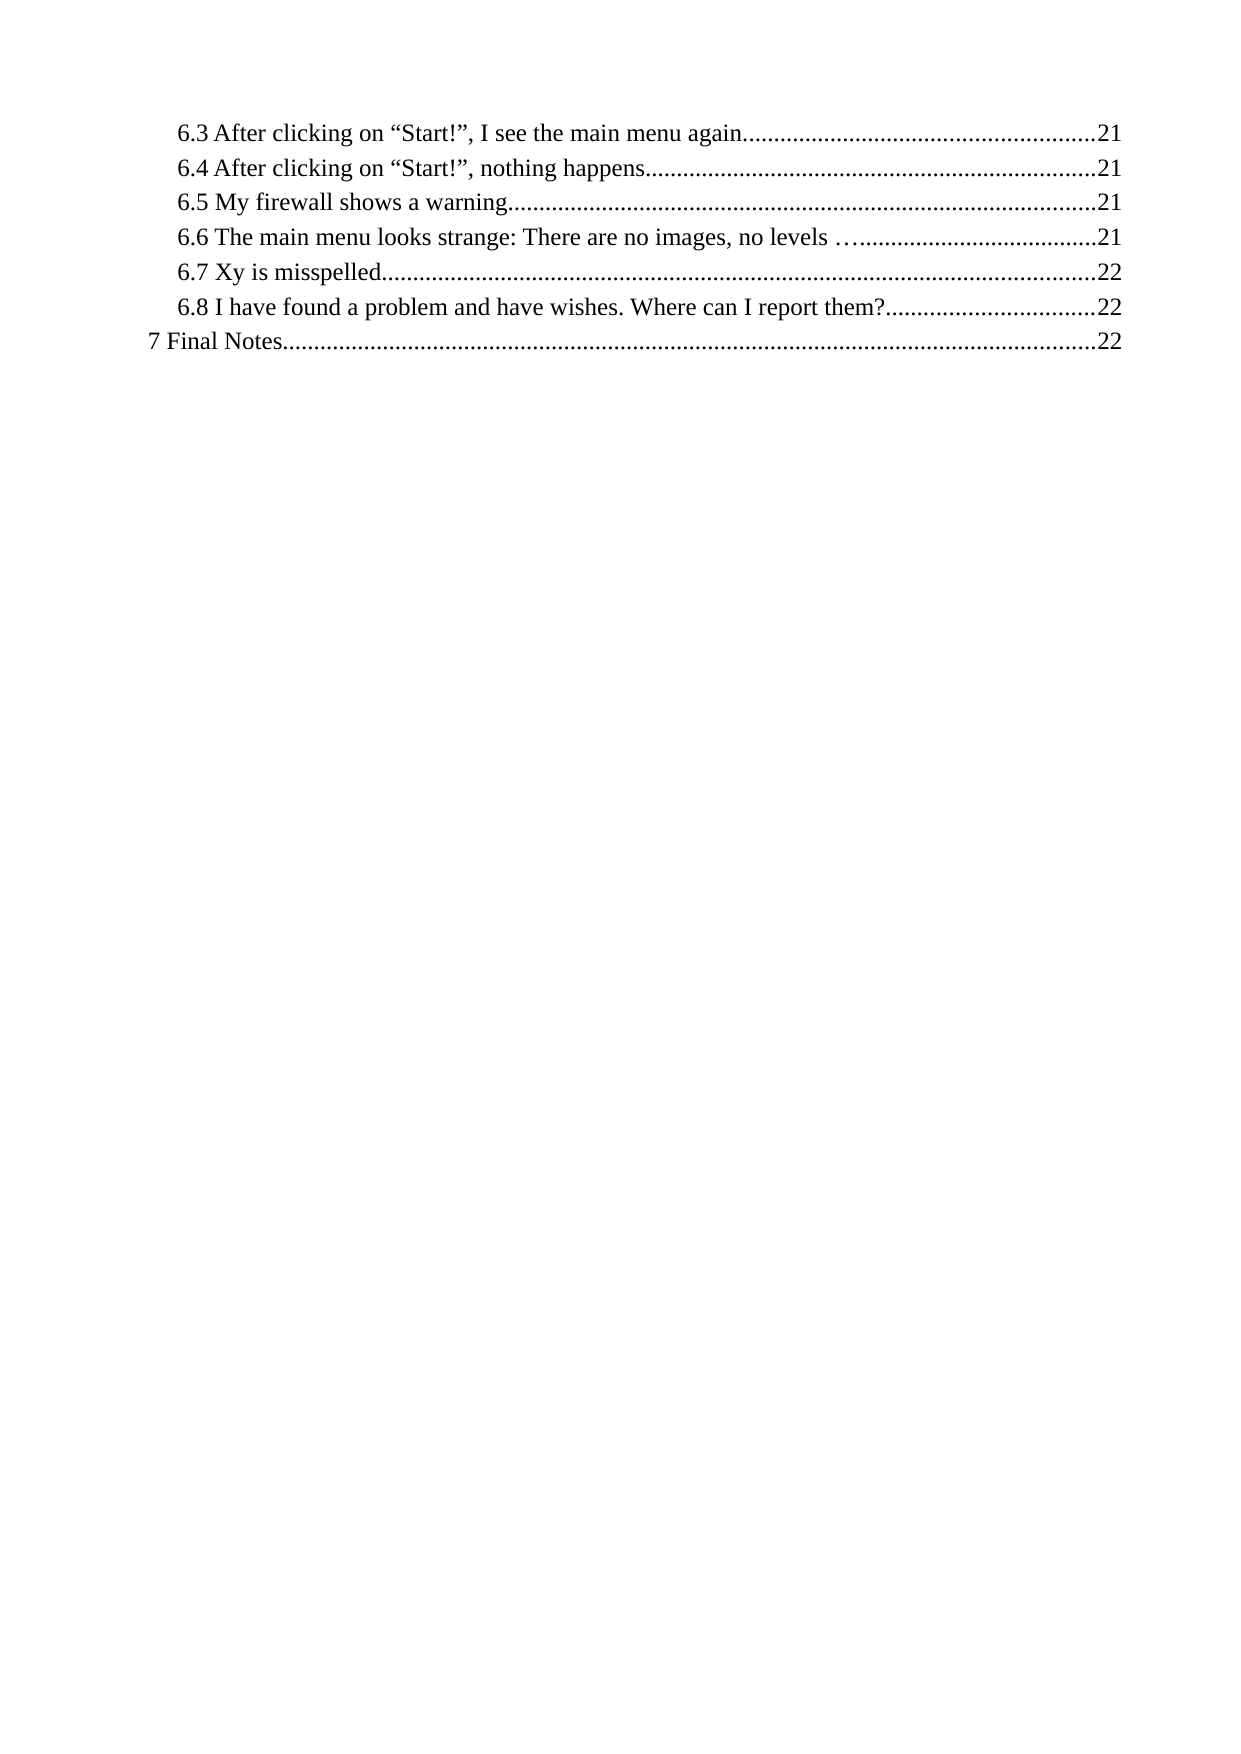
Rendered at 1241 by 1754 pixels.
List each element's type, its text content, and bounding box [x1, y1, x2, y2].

text 6.6 The main menu looks strange: There are no images, no levels … 21 [177, 222, 1122, 251]
text 6.7 Xy is misspelled. 22 [177, 257, 1122, 286]
text 6.8 I have found a problem and have wishes. Where can I report them? 22 [177, 292, 1122, 320]
text 6.5 My firewall shows a warning. 21 [177, 187, 1122, 216]
text 6.4 After clicking on “Start!”, nothing happens. 21 [177, 153, 1122, 182]
text 6.3 After clicking on “Start!”, I see the main menu again. 21 [177, 118, 1122, 147]
text 7 Final Notes 22 [148, 326, 1122, 355]
